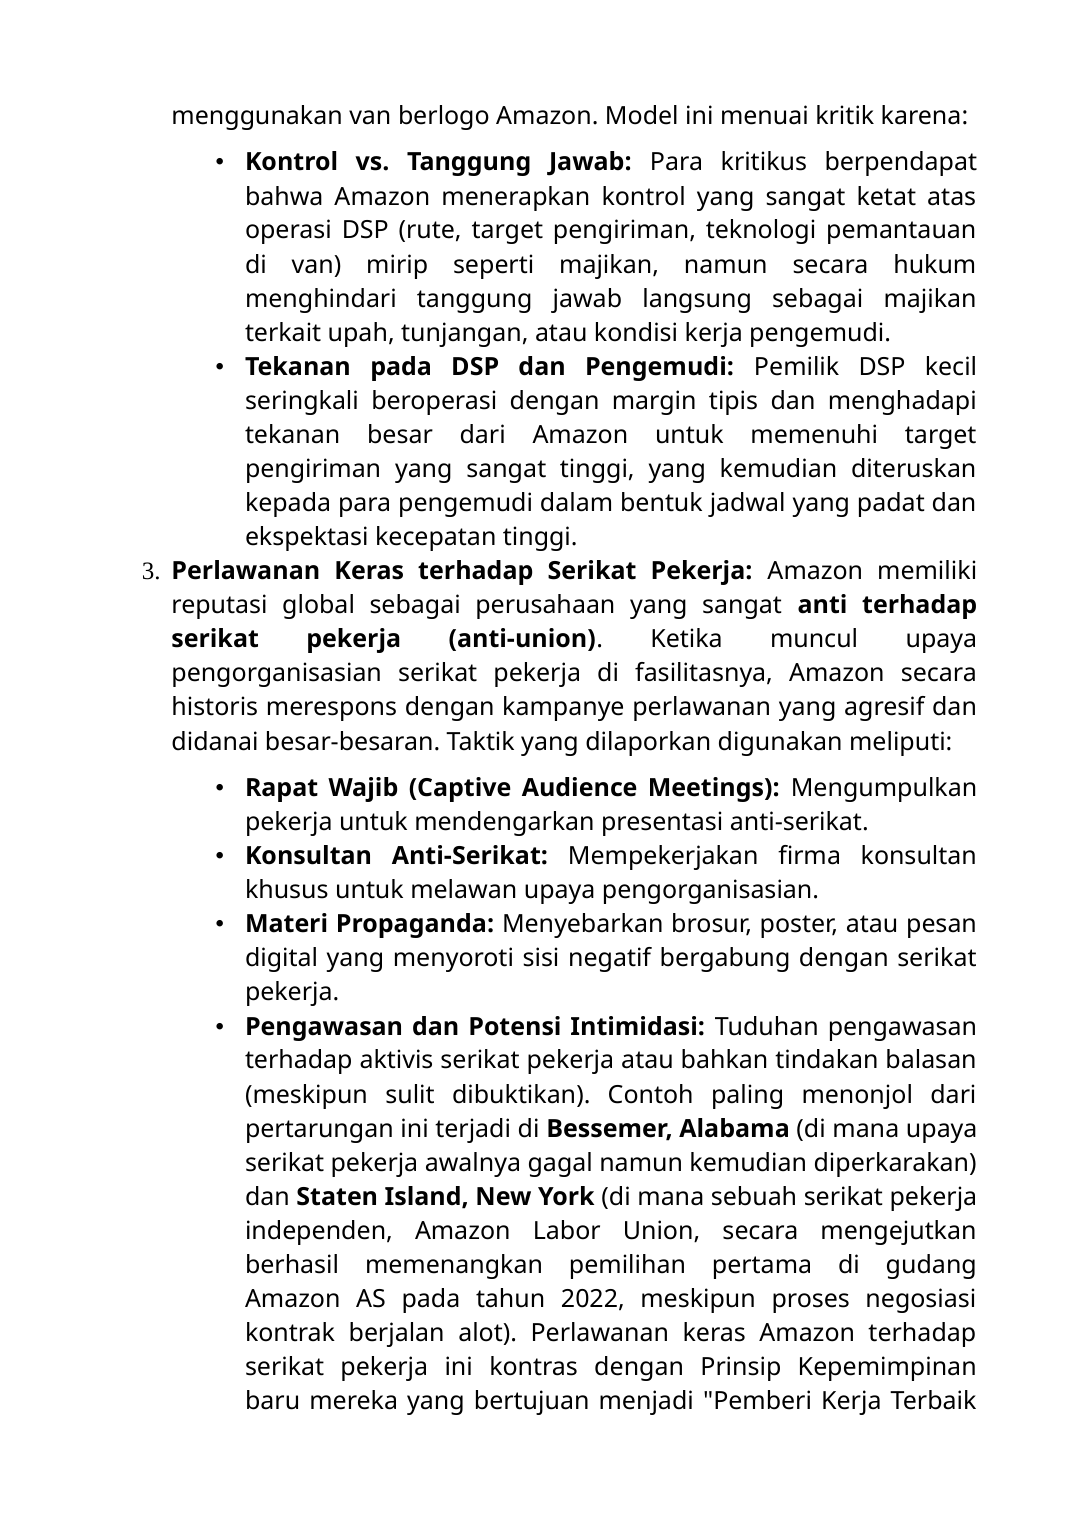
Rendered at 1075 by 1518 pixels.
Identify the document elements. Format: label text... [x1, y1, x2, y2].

list Rapat Wajib (Captive Audience Meetings): Mengumpulkan pekerja untuk mendengarkan presentasi anti-serikat. [215, 770, 977, 838]
list Materi Propaganda: Menyebarkan brosur, poster, atau pesan digital yang menyoroti sisi negatif bergabung dengan serikat pekerja. [215, 906, 977, 1008]
list Pengawasan dan Potensi Intimidasi: Tuduhan pengawasan terhadap aktivis serikat pekerja atau bahkan tindakan balasan (meskipun sulit dibuktikan). Contoh paling menonjol dari pertarungan ini terjadi di Bessemer, Alabama (di mana upaya serikat pekerja awalnya gagal namun kemudian diperkarakan) dan Staten Island, New York (di mana sebuah serikat pekerja independen, Amazon Labor Union, secara mengejutkan berhasil memenangkan pemilihan pertama di gudang Amazon AS pada tahun 2022, meskipun proses negosiasi kontrak berjalan alot). Perlawanan keras Amazon terhadap serikat pekerja ini kontras dengan Prinsip Kepemimpinan baru mereka yang bertujuan menjadi "Pemberi Kerja Terbaik [215, 1008, 977, 1417]
list Tekanan pada DSP dan Pengemudi: Pemilik DSP kecil seringkali beroperasi dengan margin tipis dan menghadapi tekanan besar dari Amazon untuk memenuhi target pengiriman yang sangat tinggi, yang kemudian diteruskan kepada para pengemudi dalam bentuk jadwal yang padat dan ekspektasi kecepatan tinggi. [215, 348, 977, 553]
list Kontrol vs. Tanggung Jawab: Para kritikus berpendapat bahwa Amazon menerapkan kontrol yang sangat ketat atas operasi DSP (rute, target pengiriman, teknologi pemantauan di van) mirip seperti majikan, namun secara hukum menghindari tanggung jawab langsung sebagai majikan terkait upah, tunjangan, atau kondisi kerja pengemudi. [215, 144, 977, 348]
list Konsultan Anti-Serikat: Mempekerjakan firma konsultan khusus untuk melawan upaya pengorganisasian. [215, 838, 977, 906]
list menggunakan van berlogo Amazon. Model ini menuai kritik karena: [142, 97, 977, 132]
list Perlawanan Keras terhadap Serikat Pekerja: Amazon memiliki reputasi global sebagai perusahaan yang sangat anti terhadap serikat pekerja (anti-union). Ketika muncul upaya pengorganisasian serikat pekerja di fasilitasnya, Amazon secara historis merespons dengan kampanye perlawanan yang agresif dan didanai besar-besaran. Taktik yang dilaporkan digunakan meliputi: [142, 553, 977, 757]
